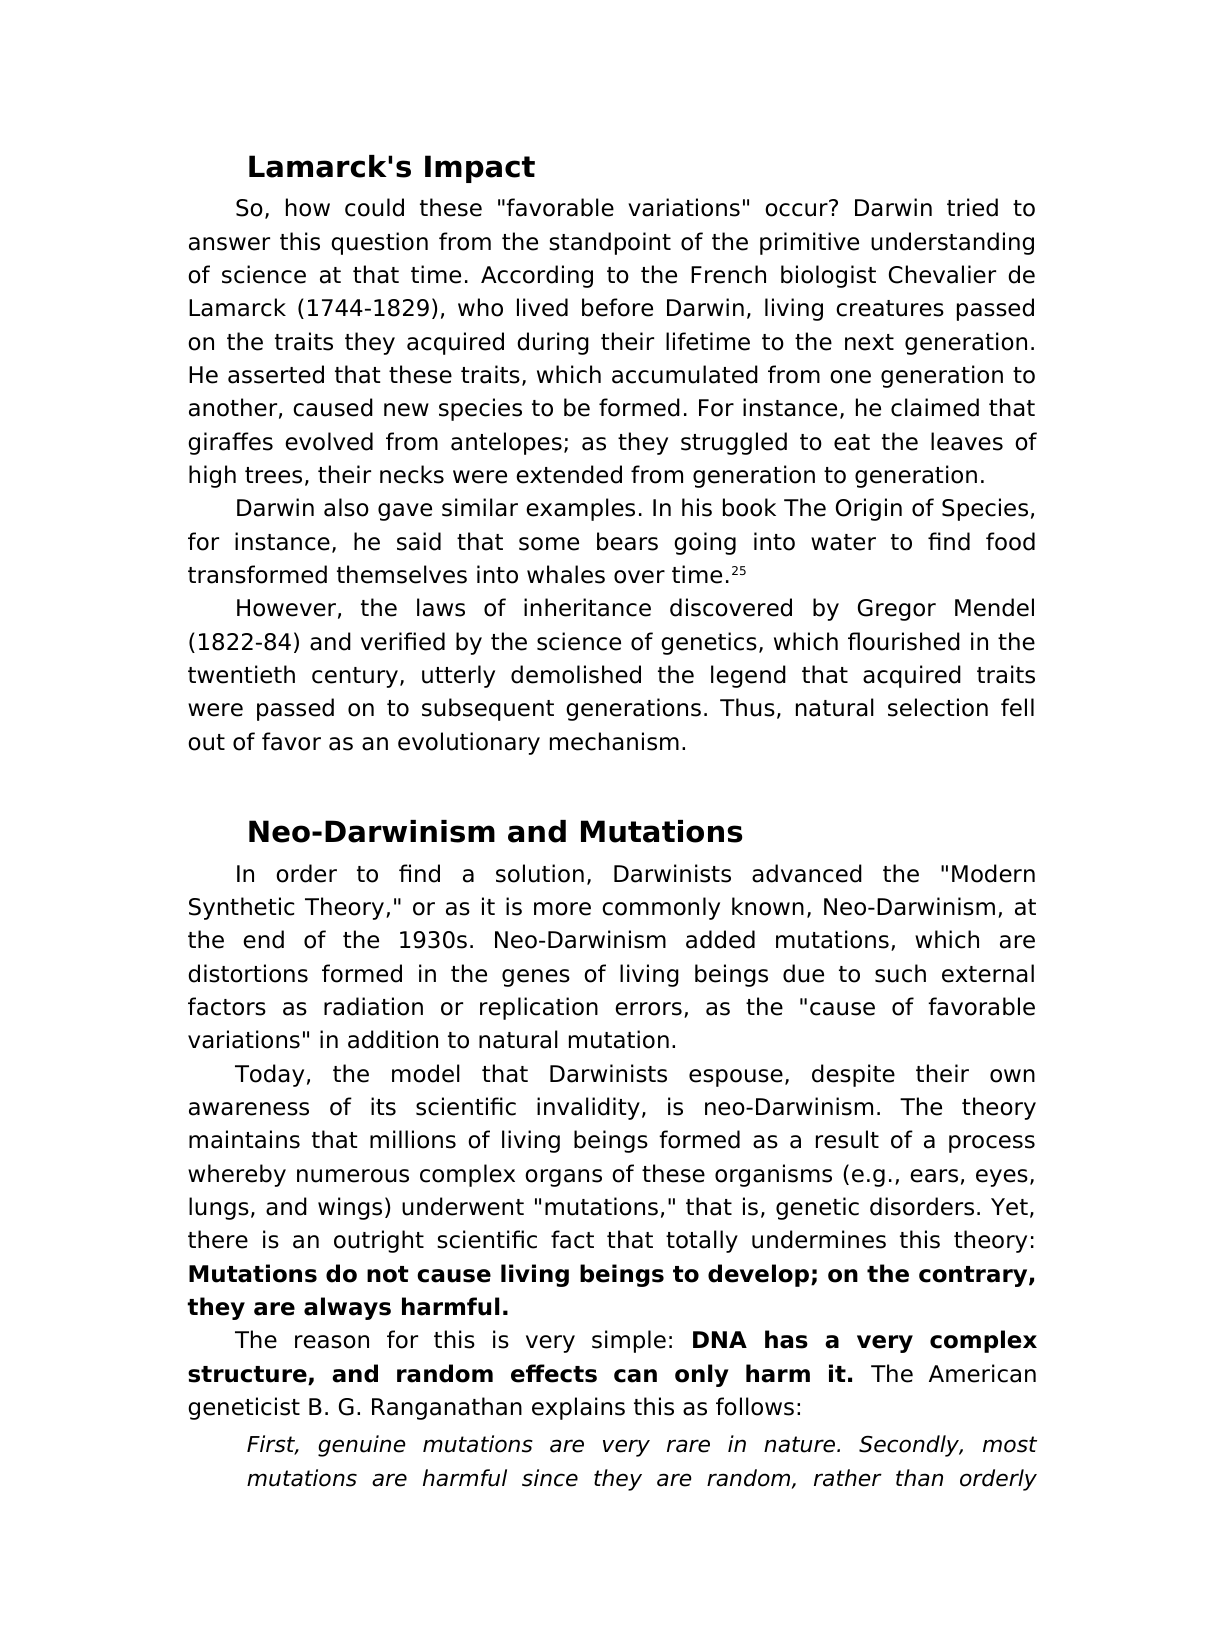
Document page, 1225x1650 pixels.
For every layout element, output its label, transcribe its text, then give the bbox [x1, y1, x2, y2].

subtitle Lamarck's Impact [187, 150, 1037, 184]
text However, the laws of inheritance discovered by Gregor Mendel (1822-84) and verified by the science of genetics, which flourished in the twentieth century, utterly demolished the legend that acquired traits were passed on to subsequent generations. Thus, natural selection fell out of favor as an evolutionary mechanism. [187, 590, 1037, 757]
text The reason for this is very simple: DNA has a very complex structure, and random effects can only harm it. The American geneticist B. G. Ranganathan explains this as follows: [187, 1322, 1037, 1422]
text Darwin also gave similar examples. In his book The Origin of Species, for instance, he said that some bears going into water to find food transformed themselves into whales over time.25 [187, 490, 1037, 590]
text Today, the model that Darwinists espouse, despite their own awareness of its scientific invalidity, is neo-Darwinism. The theory maintains that millions of living beings formed as a result of a process whereby numerous complex organs of these organisms (e.g., ears, eyes, lungs, and wings) underwent "mutations," that is, genetic disorders. Yet, there is an outright scientific fact that totally undermines this theory: Mutations do not cause living beings to develop; on the contrary, they are always harmful. [187, 1055, 1037, 1322]
subtitle Neo-Darwinism and Mutations [187, 815, 1037, 849]
text In order to find a solution, Darwinists advanced the "Modern Synthetic Theory," or as it is more commonly known, Neo-Darwinism, at the end of the 1930s. Neo-Darwinism added mutations, which are distortions formed in the genes of living beings due to such external factors as radiation or replication errors, as the "cause of favorable variations" in addition to natural mutation. [187, 855, 1037, 1055]
text So, how could these "favorable variations" occur? Darwin tried to answer this question from the standpoint of the primitive understanding of science at that time. According to the French biologist Chevalier de Lamarck (1744-1829), who lived before Darwin, living creatures passed on the traits they acquired during their lifetime to the next generation. He asserted that these traits, which accumulated from one generation to another, caused new species to be formed. For instance, he claimed that giraffes evolved from antelopes; as they struggled to eat the leaves of high trees, their necks were extended from generation to generation. [187, 190, 1037, 490]
text First, genuine mutations are very rare in nature. Secondly, most mutations are harmful since they are random, rather than orderly [247, 1426, 1037, 1493]
